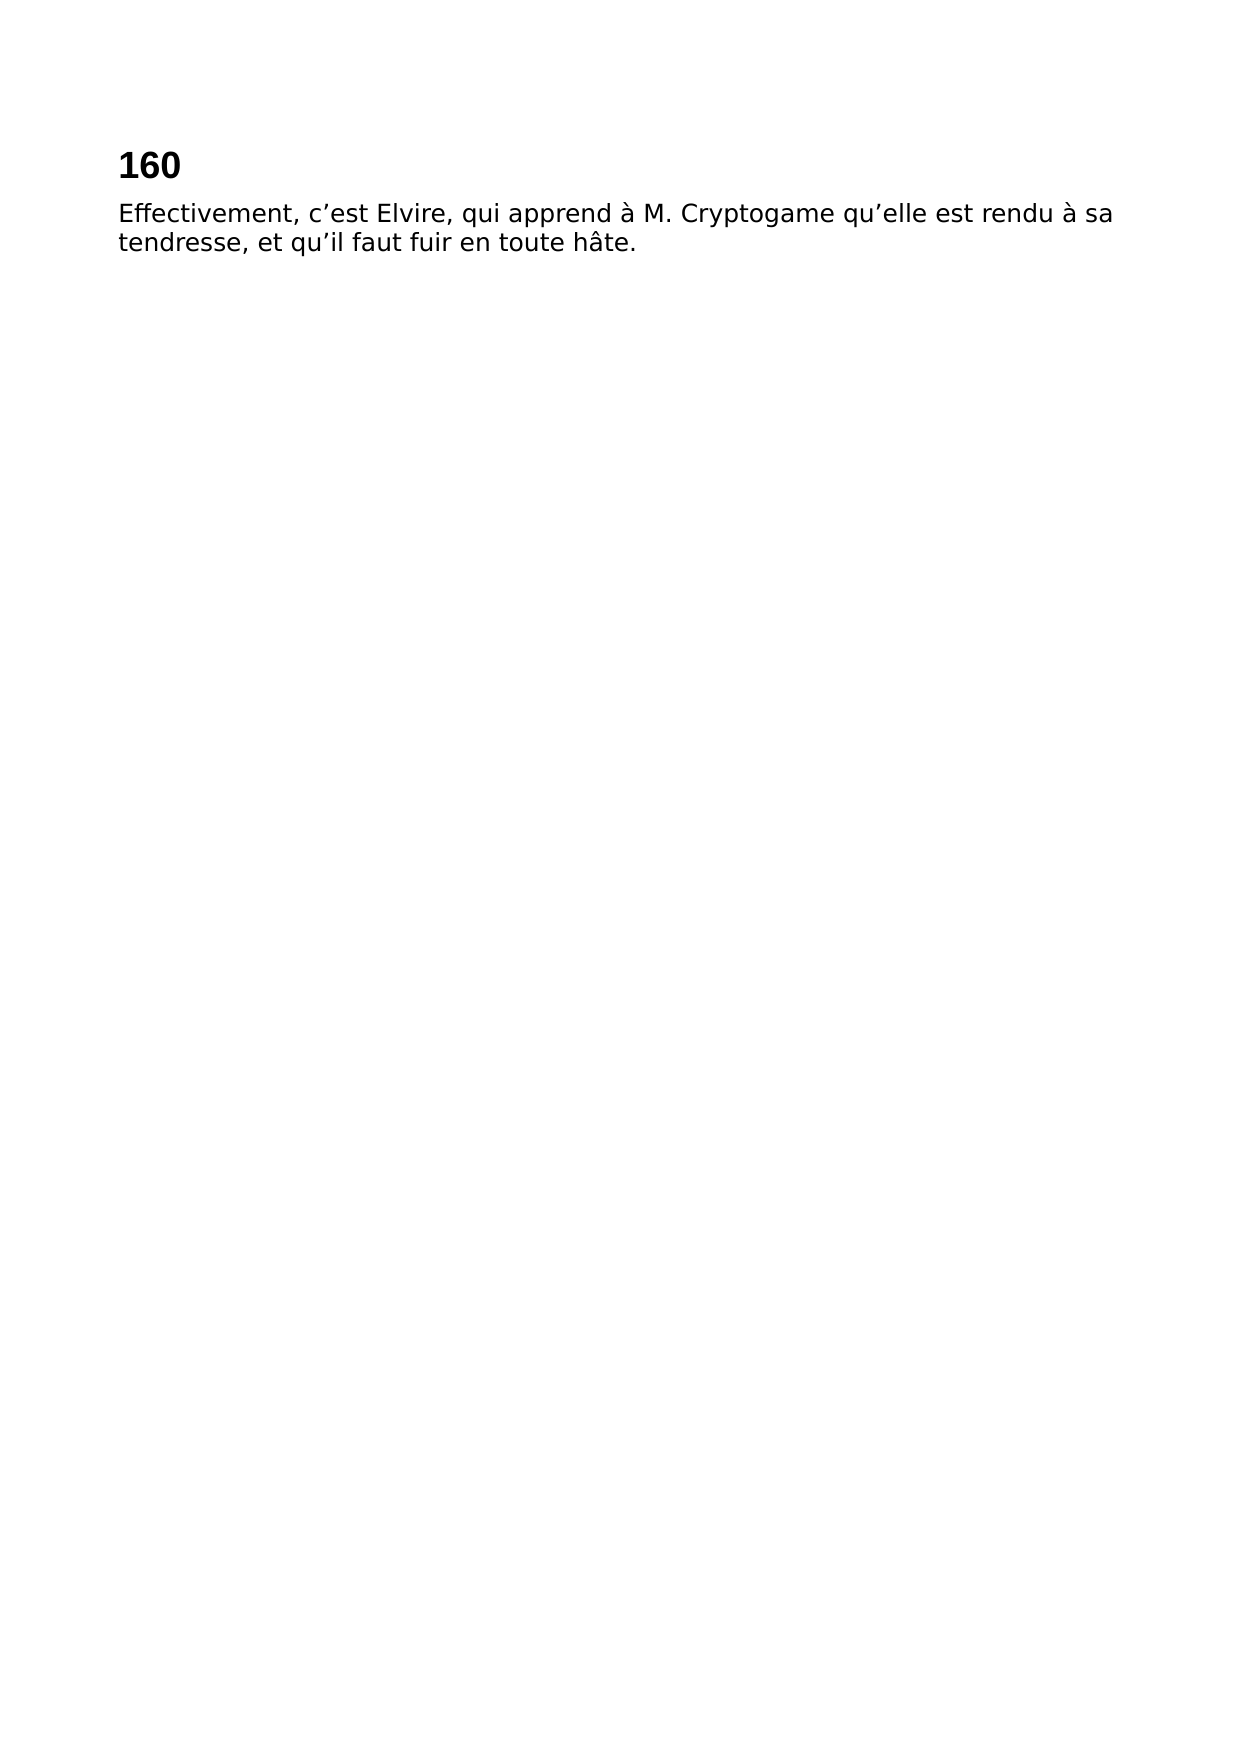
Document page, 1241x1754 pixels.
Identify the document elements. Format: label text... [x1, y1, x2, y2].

subtitle 160 [118, 143, 1122, 187]
text Effectivement, c’est Elvire, qui apprend à M. Cryptogame qu’elle est rendu à sa tendresse, et qu’il faut fuir en toute hâte. [118, 199, 1122, 258]
